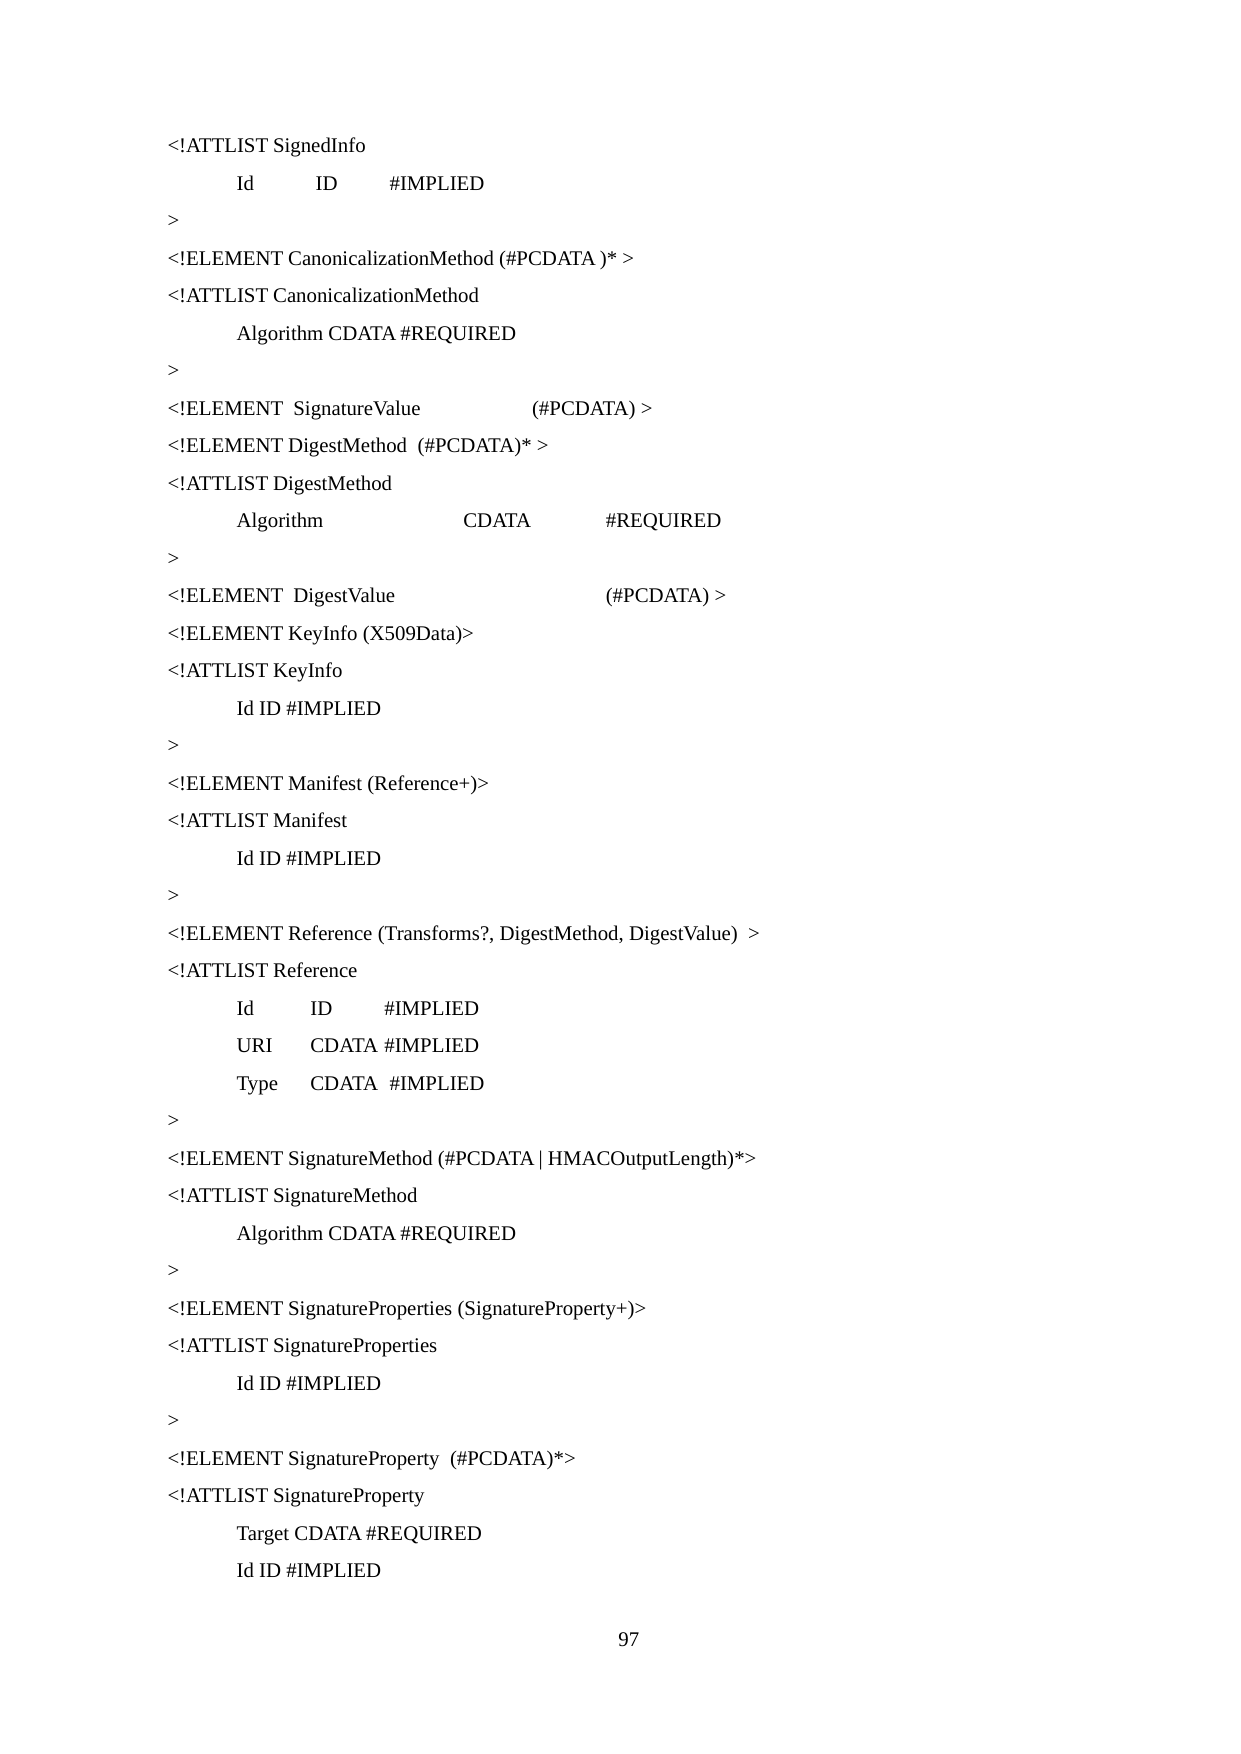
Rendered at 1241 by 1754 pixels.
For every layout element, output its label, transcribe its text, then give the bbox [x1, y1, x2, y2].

text <!ELEMENT Reference (Transforms?, DigestMethod, DigestValue) > [162, 914, 1094, 952]
text <!ELEMENT SignatureMethod (#PCDATA | HMACOutputLength)*> [162, 1139, 1094, 1177]
text <!ELEMENT KeyInfo (X509Data)> [162, 614, 1094, 652]
text <!ATTLIST Manifest [162, 802, 1094, 839]
text URI CDATA #IMPLIED [162, 1027, 1094, 1064]
text > [162, 1402, 1094, 1439]
text > [162, 352, 1094, 389]
text Algorithm CDATA #REQUIRED [162, 1214, 1094, 1252]
text Id ID #IMPLIED [162, 1364, 1094, 1402]
text Id ID #IMPLIED [162, 839, 1094, 877]
text Target CDATA #REQUIRED [162, 1514, 1094, 1552]
text Type CDATA #IMPLIED [162, 1064, 1094, 1102]
text > [162, 727, 1094, 764]
text <!ELEMENT SignatureProperties (SignatureProperty+)> [162, 1289, 1094, 1327]
text <!ATTLIST DigestMethod [162, 464, 1094, 502]
text <!ELEMENT SignatureValue (#PCDATA) > [162, 389, 1094, 427]
text > [162, 1102, 1094, 1139]
text Id ID #IMPLIED [162, 1552, 1094, 1589]
text Id ID #IMPLIED [162, 689, 1094, 727]
text <!ATTLIST Reference [162, 952, 1094, 989]
text Id ID #IMPLIED [162, 989, 1094, 1027]
text <!ELEMENT DigestMethod (#PCDATA)* > [162, 427, 1094, 464]
text <!ELEMENT Manifest (Reference+)> [162, 764, 1094, 802]
text <!ELEMENT DigestValue (#PCDATA) > [162, 577, 1094, 614]
text <!ATTLIST SignedInfo [162, 127, 1094, 164]
text <!ELEMENT CanonicalizationMethod (#PCDATA )* > [162, 239, 1094, 277]
text > [162, 877, 1094, 914]
text <!ATTLIST KeyInfo [162, 652, 1094, 689]
text <!ELEMENT SignatureProperty (#PCDATA)*> [162, 1439, 1094, 1477]
text <!ATTLIST SignatureProperty [162, 1477, 1094, 1514]
text Id ID #IMPLIED [162, 164, 1094, 202]
text > [162, 1252, 1094, 1289]
text Algorithm CDATA #REQUIRED [162, 502, 1094, 539]
text > [162, 202, 1094, 239]
text <!ATTLIST CanonicalizationMethod [162, 277, 1094, 314]
text Algorithm CDATA #REQUIRED [162, 314, 1094, 352]
text <!ATTLIST SignatureMethod [162, 1177, 1094, 1214]
text > [162, 539, 1094, 577]
text <!ATTLIST SignatureProperties [162, 1327, 1094, 1364]
